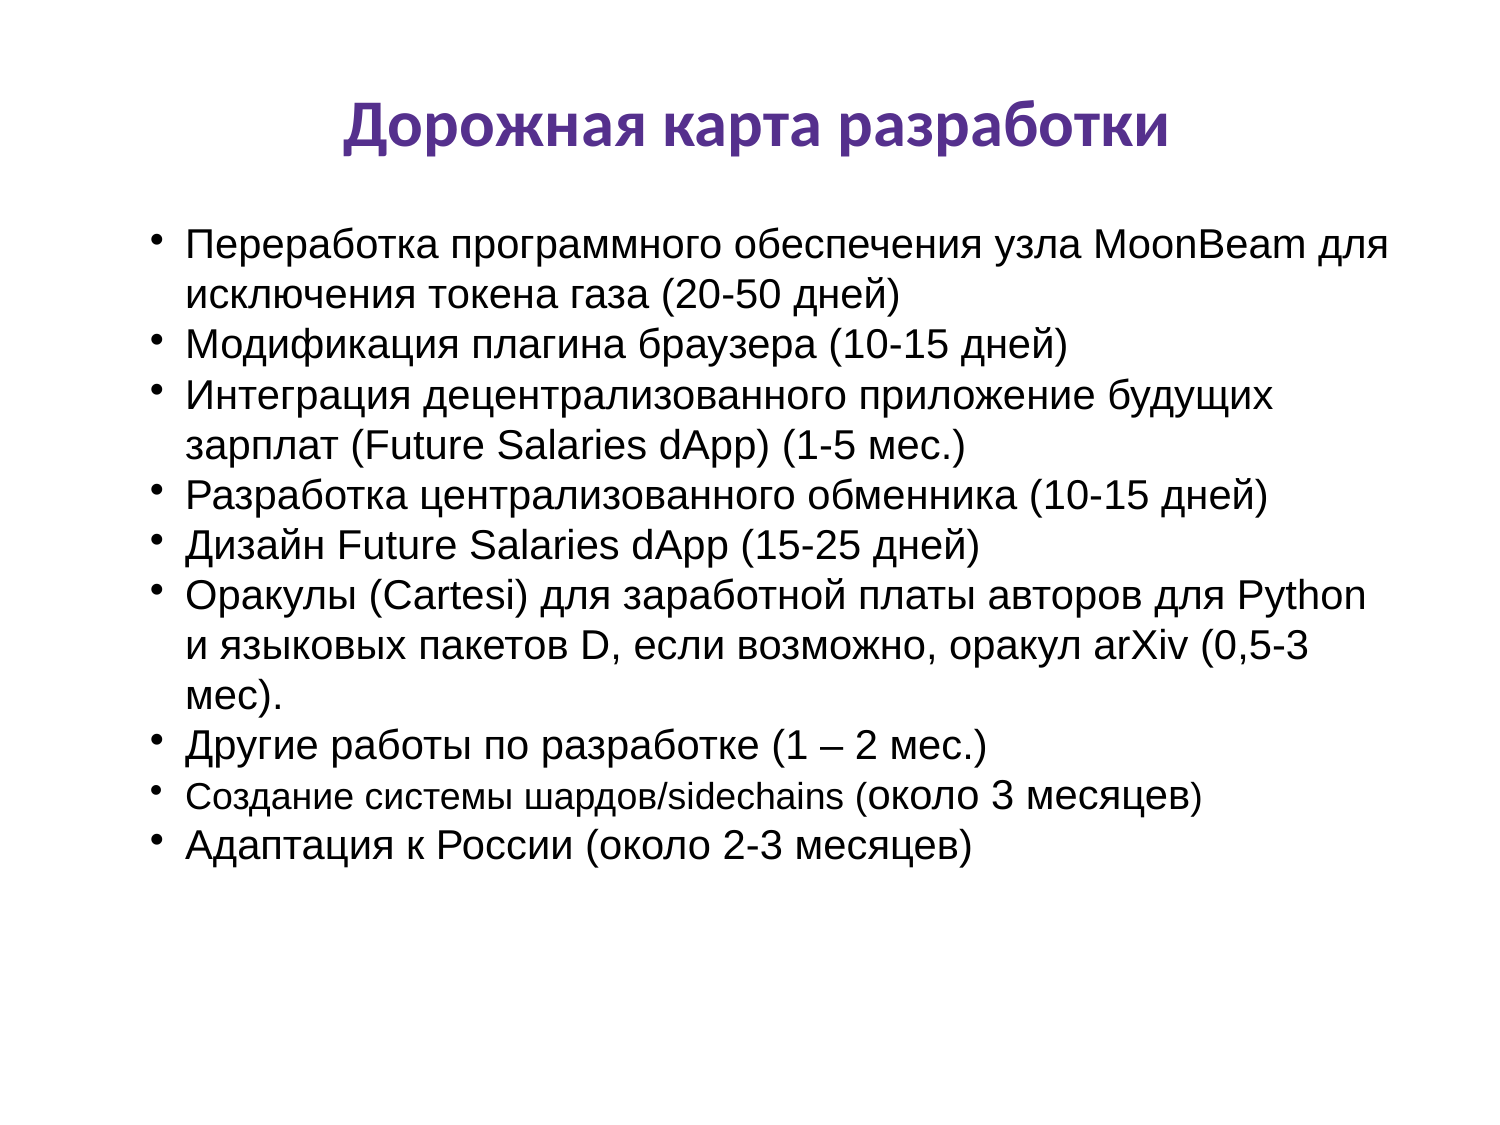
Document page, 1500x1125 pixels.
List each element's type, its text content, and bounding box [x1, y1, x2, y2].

text_box Переработка программного обеспечения узла MoonBeam для исключения токена газа (20-50 дней) Модификация плагина браузера (10-15 дней) Интеграция децентрализованного приложение будущих зарплат (Future Salaries dApp) (1-5 мес.) Разработка централизованного обменника (10-15 дней) Дизайн Future Salaries dApp (15-25 дней) Оракулы (Cartesi) для заработной платы авторов для Python и языковых пакетов D, если возможно, оракул arXiv (0,5-3 мес). Другие работы по разработке (1 – 2 мес.) Создание системы шардов/sidechains (около 3 месяцев) Адаптация к России (около 2-3 месяцев) [134, 209, 1410, 1053]
text_box Дорожная карта разработки [120, 43, 1395, 196]
